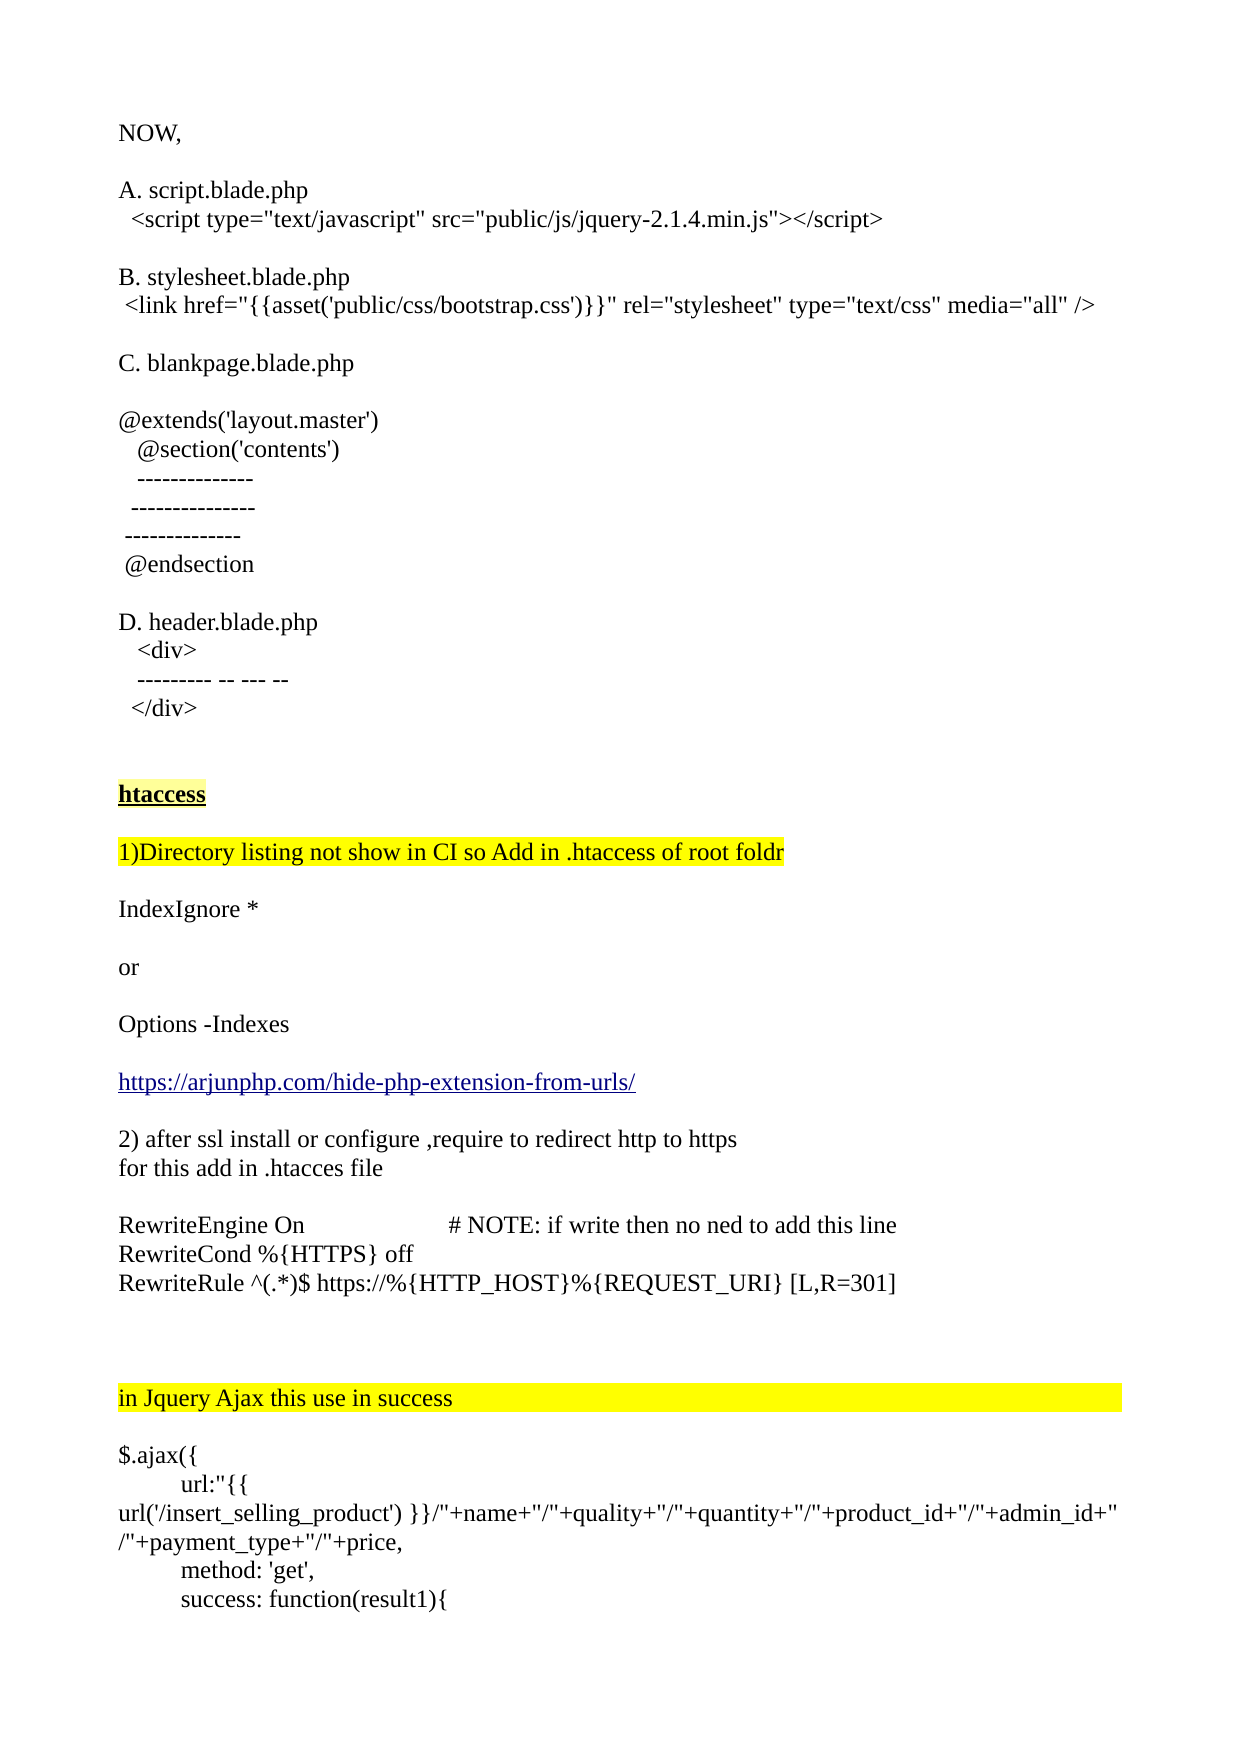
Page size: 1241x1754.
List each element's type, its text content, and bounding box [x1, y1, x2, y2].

text B. stylesheet.blade.php [118, 262, 1122, 291]
text https://arjunphp.com/hide-php-extension-from-urls/ [118, 1067, 1122, 1096]
text NOW, [118, 118, 1122, 147]
text -------------- [118, 463, 1122, 492]
text RewriteCond %{HTTPS} off [118, 1239, 1122, 1268]
text or [118, 952, 1122, 981]
text D. header.blade.php [118, 607, 1122, 636]
text @extends('layout.master') [118, 406, 1122, 434]
text @endsection [118, 549, 1122, 578]
text <link href="{{asset('public/css/bootstrap.css')}}" rel="stylesheet" type="text/css" media="all" /> [118, 291, 1122, 319]
text --------------- [118, 492, 1122, 521]
text method: 'get', [118, 1556, 1122, 1584]
text htaccess [118, 779, 1122, 808]
text url:"{{ url('/insert_selling_product') }}/"+name+"/"+quality+"/"+quantity+"/"+product_id+"/"+admin_id+"/"+payment_type+"/"+price, [118, 1469, 1122, 1556]
text -------------- [118, 521, 1122, 549]
text RewriteRule ^(.*)$ https://%{HTTP_HOST}%{REQUEST_URI} [L,R=301] [118, 1268, 1122, 1297]
text IndexIgnore * [118, 894, 1122, 923]
text C. blankpage.blade.php [118, 348, 1122, 377]
text RewriteEngine On # NOTE: if write then no ned to add this line [118, 1211, 1122, 1239]
text $.ajax({ [118, 1441, 1122, 1469]
text 1)Directory listing not show in CI so Add in .htaccess of root foldr [118, 837, 1122, 866]
text success: function(result1){ [118, 1584, 1122, 1613]
text A. script.blade.php [118, 176, 1122, 204]
text Options -Indexes [118, 1009, 1122, 1038]
text --------- -- --- -- [118, 664, 1122, 693]
text @section('contents') [118, 434, 1122, 463]
text 2) after ssl install or configure ,require to redirect http to https for this add in .htacces file [118, 1124, 1122, 1182]
text in Jquery Ajax this use in success [118, 1383, 1122, 1412]
text <script type="text/javascript" src="public/js/jquery-2.1.4.min.js"></script> [118, 204, 1122, 233]
text </div> [118, 693, 1122, 722]
text <div> [118, 636, 1122, 664]
